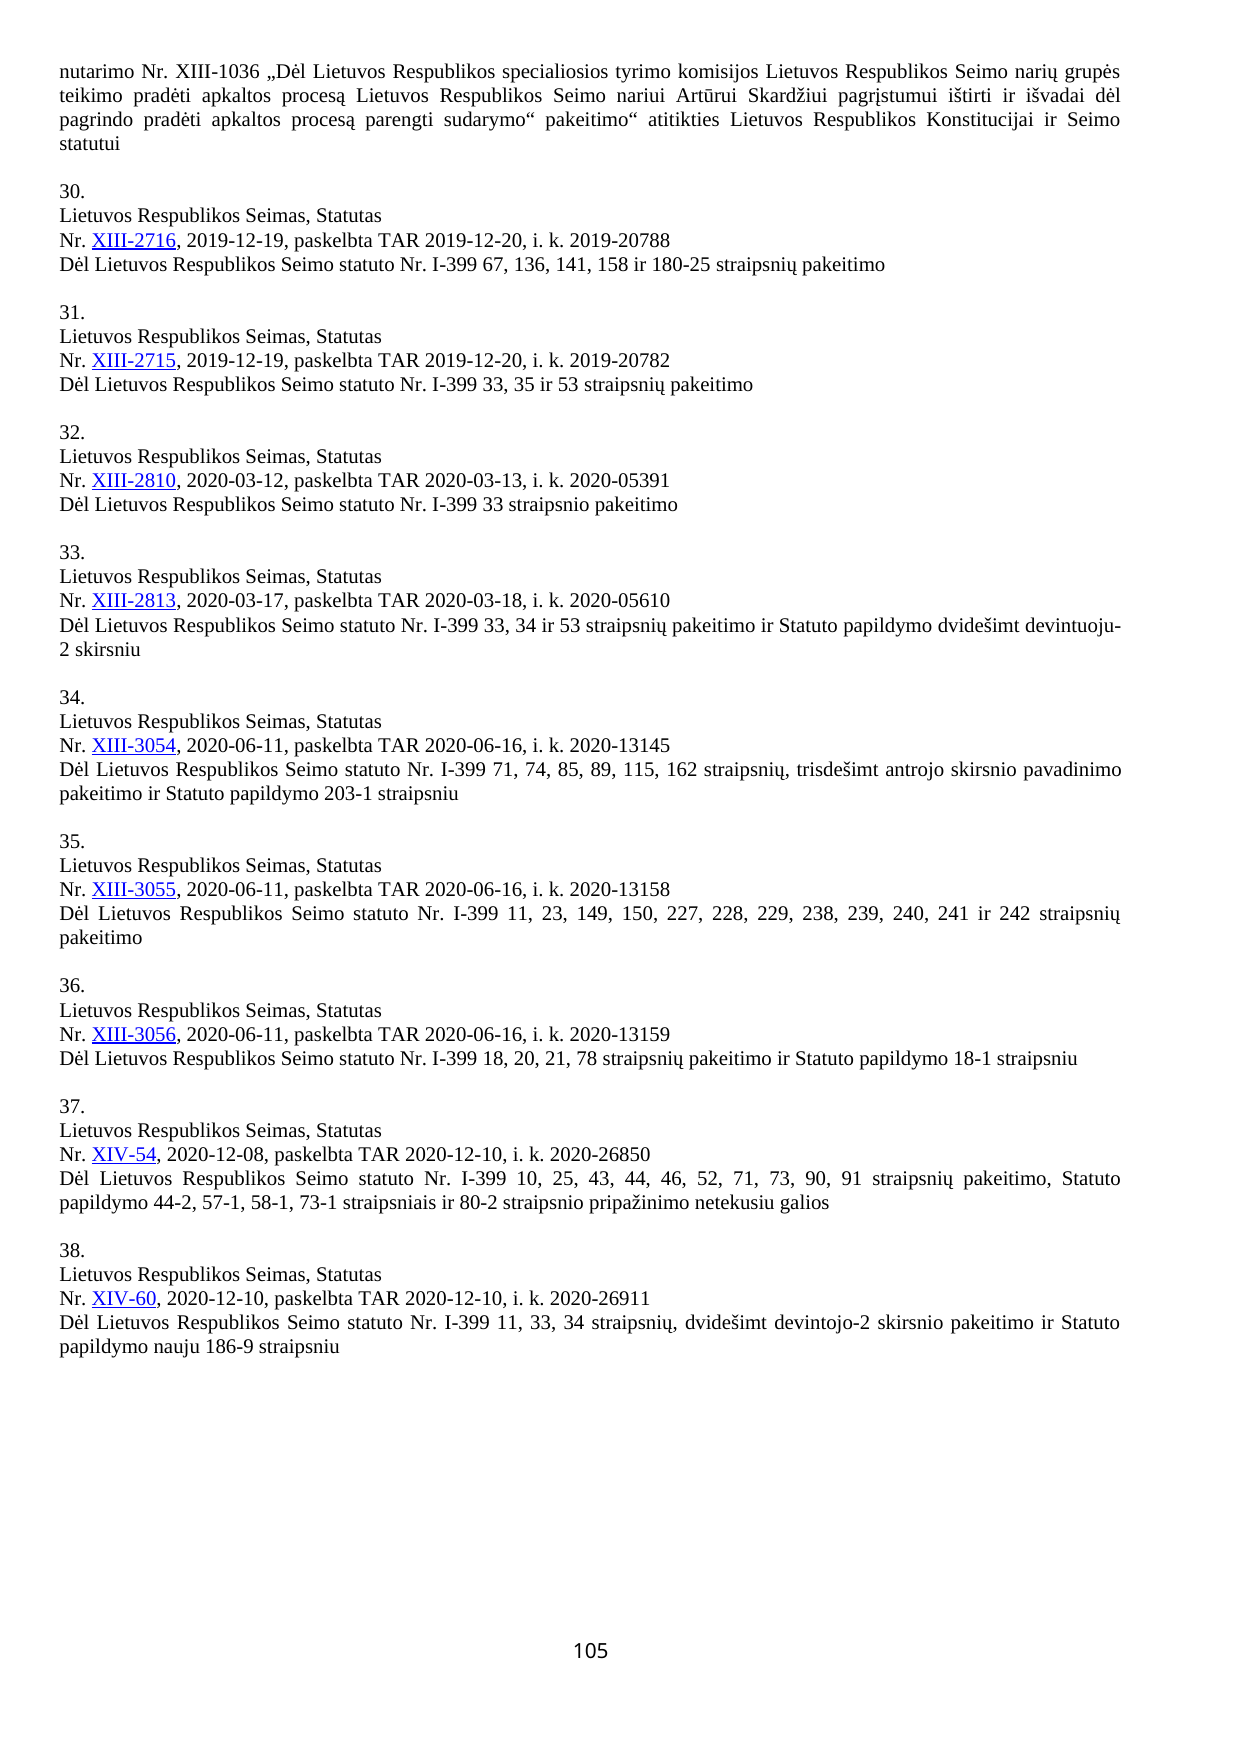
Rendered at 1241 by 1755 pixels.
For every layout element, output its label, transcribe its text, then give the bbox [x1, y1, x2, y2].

text Nr. XIV-60, 2020-12-10, paskelbta TAR 2020-12-10, i. k. 2020-26911 [59, 1286, 1122, 1310]
text Nr. XIII-3054, 2020-06-11, paskelbta TAR 2020-06-16, i. k. 2020-13145 [59, 733, 1122, 757]
text 34. [59, 685, 1122, 709]
text Lietuvos Respublikos Seimas, Statutas [59, 444, 1122, 468]
text Lietuvos Respublikos Seimas, Statutas [59, 564, 1122, 588]
text Dėl Lietuvos Respublikos Seimo statuto Nr. I-399 11, 23, 149, 150, 227, 228, 229, 238, 239, 240, 241 ir 242 straipsnių pakeitimo [59, 901, 1122, 949]
text Dėl Lietuvos Respublikos Seimo statuto Nr. I-399 33 straipsnio pakeitimo [59, 492, 1122, 516]
text Dėl Lietuvos Respublikos Seimo statuto Nr. I-399 33, 35 ir 53 straipsnių pakeitimo [59, 372, 1122, 396]
text Lietuvos Respublikos Seimas, Statutas [59, 1262, 1122, 1286]
text 33. [59, 540, 1122, 564]
text 30. [59, 179, 1122, 203]
text Nr. XIII-2810, 2020-03-12, paskelbta TAR 2020-03-13, i. k. 2020-05391 [59, 468, 1122, 492]
text 31. [59, 300, 1122, 324]
text Nr. XIII-2716, 2019-12-19, paskelbta TAR 2019-12-20, i. k. 2019-20788 [59, 227, 1122, 252]
text Dėl Lietuvos Respublikos Seimo statuto Nr. I-399 67, 136, 141, 158 ir 180-25 straipsnių pakeitimo [59, 252, 1122, 276]
text Nr. XIII-3056, 2020-06-11, paskelbta TAR 2020-06-16, i. k. 2020-13159 [59, 1022, 1122, 1046]
text 32. [59, 420, 1122, 444]
text Lietuvos Respublikos Seimas, Statutas [59, 709, 1122, 733]
text 36. [59, 973, 1122, 997]
text Dėl Lietuvos Respublikos Seimo statuto Nr. I-399 10, 25, 43, 44, 46, 52, 71, 73, 90, 91 straipsnių pakeitimo, Statuto papildymo 44-2, 57-1, 58-1, 73-1 straipsniais ir 80-2 straipsnio pripažinimo netekusiu galios [59, 1166, 1122, 1214]
text Lietuvos Respublikos Seimas, Statutas [59, 324, 1122, 348]
text 38. [59, 1238, 1122, 1262]
text Nr. XIII-2715, 2019-12-19, paskelbta TAR 2019-12-20, i. k. 2019-20782 [59, 348, 1122, 372]
text 35. [59, 829, 1122, 853]
text 37. [59, 1094, 1122, 1118]
text Dėl Lietuvos Respublikos Seimo statuto Nr. I-399 11, 33, 34 straipsnių, dvidešimt devintojo-2 skirsnio pakeitimo ir Statuto papildymo nauju 186-9 straipsniu [59, 1310, 1122, 1358]
text nutarimo Nr. XIII-1036 „Dėl Lietuvos Respublikos specialiosios tyrimo komisijos Lietuvos Respublikos Seimo narių grupės teikimo pradėti apkaltos procesą Lietuvos Respublikos Seimo nariui Artūrui Skardžiui pagrįstumui ištirti ir išvadai dėl pagrindo pradėti apkaltos procesą parengti sudarymo“ pakeitimo“ atitikties Lietuvos Respublikos Konstitucijai ir Seimo statutui [59, 59, 1122, 155]
text Nr. XIII-2813, 2020-03-17, paskelbta TAR 2020-03-18, i. k. 2020-05610 [59, 588, 1122, 612]
text Nr. XIV-54, 2020-12-08, paskelbta TAR 2020-12-10, i. k. 2020-26850 [59, 1142, 1122, 1166]
text Lietuvos Respublikos Seimas, Statutas [59, 853, 1122, 877]
text Nr. XIII-3055, 2020-06-11, paskelbta TAR 2020-06-16, i. k. 2020-13158 [59, 877, 1122, 901]
text Dėl Lietuvos Respublikos Seimo statuto Nr. I-399 18, 20, 21, 78 straipsnių pakeitimo ir Statuto papildymo 18-1 straipsniu [59, 1046, 1122, 1070]
text Dėl Lietuvos Respublikos Seimo statuto Nr. I-399 33, 34 ir 53 straipsnių pakeitimo ir Statuto papildymo dvidešimt devintuoju-2 skirsniu [59, 612, 1122, 661]
text Lietuvos Respublikos Seimas, Statutas [59, 1118, 1122, 1142]
text Dėl Lietuvos Respublikos Seimo statuto Nr. I-399 71, 74, 85, 89, 115, 162 straipsnių, trisdešimt antrojo skirsnio pavadinimo pakeitimo ir Statuto papildymo 203-1 straipsniu [59, 757, 1122, 805]
text Lietuvos Respublikos Seimas, Statutas [59, 203, 1122, 227]
text Lietuvos Respublikos Seimas, Statutas [59, 997, 1122, 1022]
